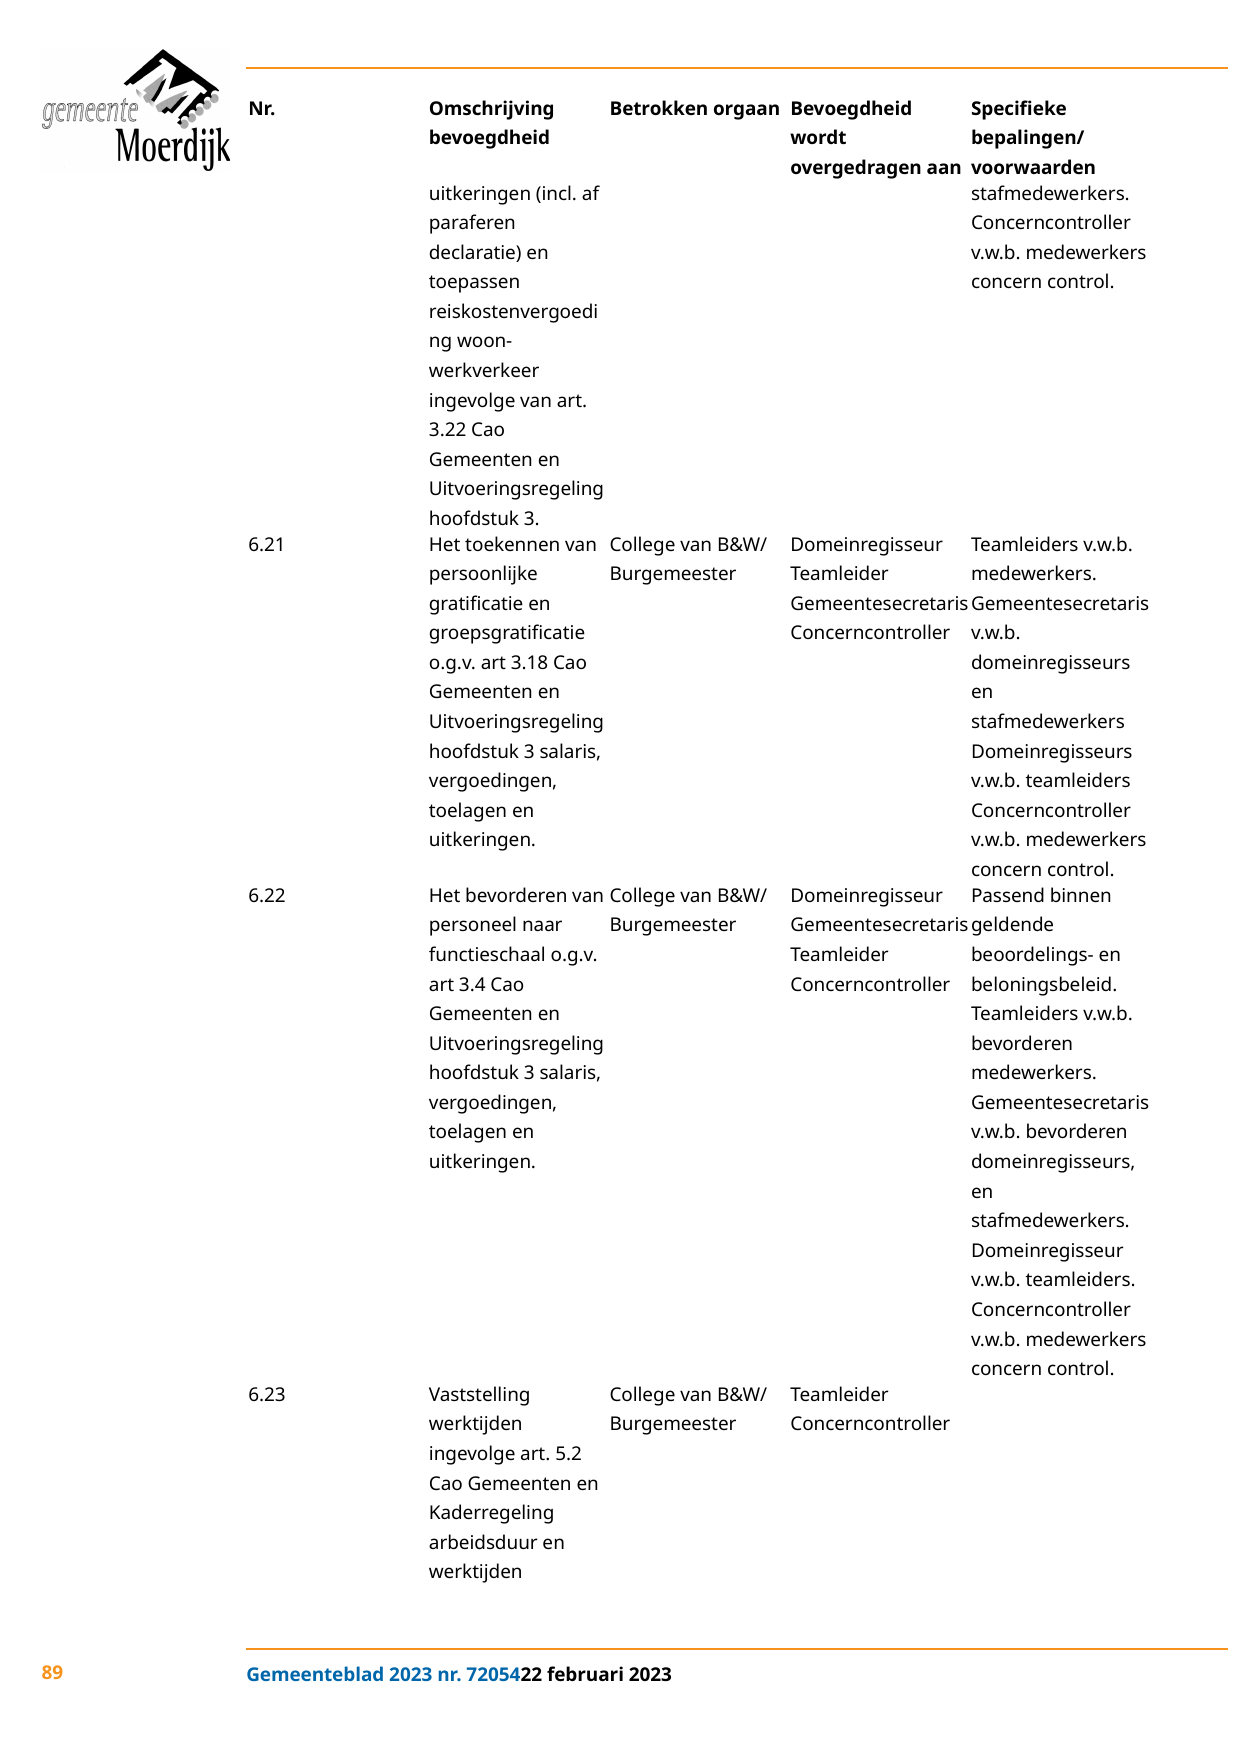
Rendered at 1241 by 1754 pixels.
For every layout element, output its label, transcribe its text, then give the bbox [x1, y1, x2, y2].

table_header Betrokken orgaan [609, 95, 790, 180]
table_cell Teamleiders v.w.b. medewerkers. Gemeentesecretaris v.w.b. domeinregisseurs en stafmedewerkers Domeinregisseurs v.w.b. teamleiders Concerncontroller v.w.b. medewerkers concern control. [971, 531, 1152, 882]
table_cell 6.22 [248, 882, 429, 1381]
table_cell Domeinregisseur Gemeentesecretaris Teamleider Concerncontroller [790, 882, 971, 1381]
table_cell 6.23 [248, 1381, 429, 1584]
table_cell Het toekennen van persoonlijke gratificatie en groepsgratificatie o.g.v. art 3.18 Cao Gemeenten en Uitvoeringsregeling hoofdstuk 3 salaris, vergoedingen, toelagen en uitkeringen. [429, 531, 609, 882]
table_cell [971, 1381, 1152, 1584]
table_cell Het bevorderen van personeel naar functieschaal o.g.v. art 3.4 Cao Gemeenten en Uitvoeringsregeling hoofdstuk 3 salaris, vergoedingen, toelagen en uitkeringen. [429, 882, 609, 1381]
table_cell Teamleider Concerncontroller [790, 1381, 971, 1584]
table_cell Vaststelling werktijden ingevolge art. 5.2 Cao Gemeenten en Kaderregeling arbeidsduur en werktijden [429, 1381, 609, 1584]
table_cell [790, 180, 971, 531]
table_cell College van B&W/ Burgemeester [609, 882, 790, 1381]
table_cell uitkeringen (incl. af paraferen declaratie) en toepassen reiskostenvergoeding woon-werkverkeer ingevolge van art. 3.22 Cao Gemeenten en Uitvoeringsregeling hoofdstuk 3. [429, 180, 609, 531]
table_cell 6.21 [248, 531, 429, 882]
table_cell Passend binnen geldende beoordelings- en beloningsbeleid. Teamleiders v.w.b. bevorderen medewerkers. Gemeentesecretaris v.w.b. bevorderen domeinregisseurs, en stafmedewerkers. Domeinregisseur v.w.b. teamleiders. Concerncontroller v.w.b. medewerkers concern control. [971, 882, 1152, 1381]
table_header Bevoegdheid wordt overgedragen aan [790, 95, 971, 180]
picture [41, 47, 231, 172]
table_cell [609, 180, 790, 531]
table_cell College van B&W/ Burgemeester [609, 1381, 790, 1584]
table_header Omschrijving bevoegdheid [429, 95, 609, 180]
table_cell [248, 180, 429, 531]
table_header Nr. [248, 95, 429, 180]
table_cell Domeinregisseur Teamleider Gemeentesecretaris Concerncontroller [790, 531, 971, 882]
table_cell stafmedewerkers. Concerncontroller v.w.b. medewerkers concern control. [971, 180, 1152, 531]
table_cell College van B&W/ Burgemeester [609, 531, 790, 882]
table_header Specifieke bepalingen/ voorwaarden [971, 95, 1152, 180]
